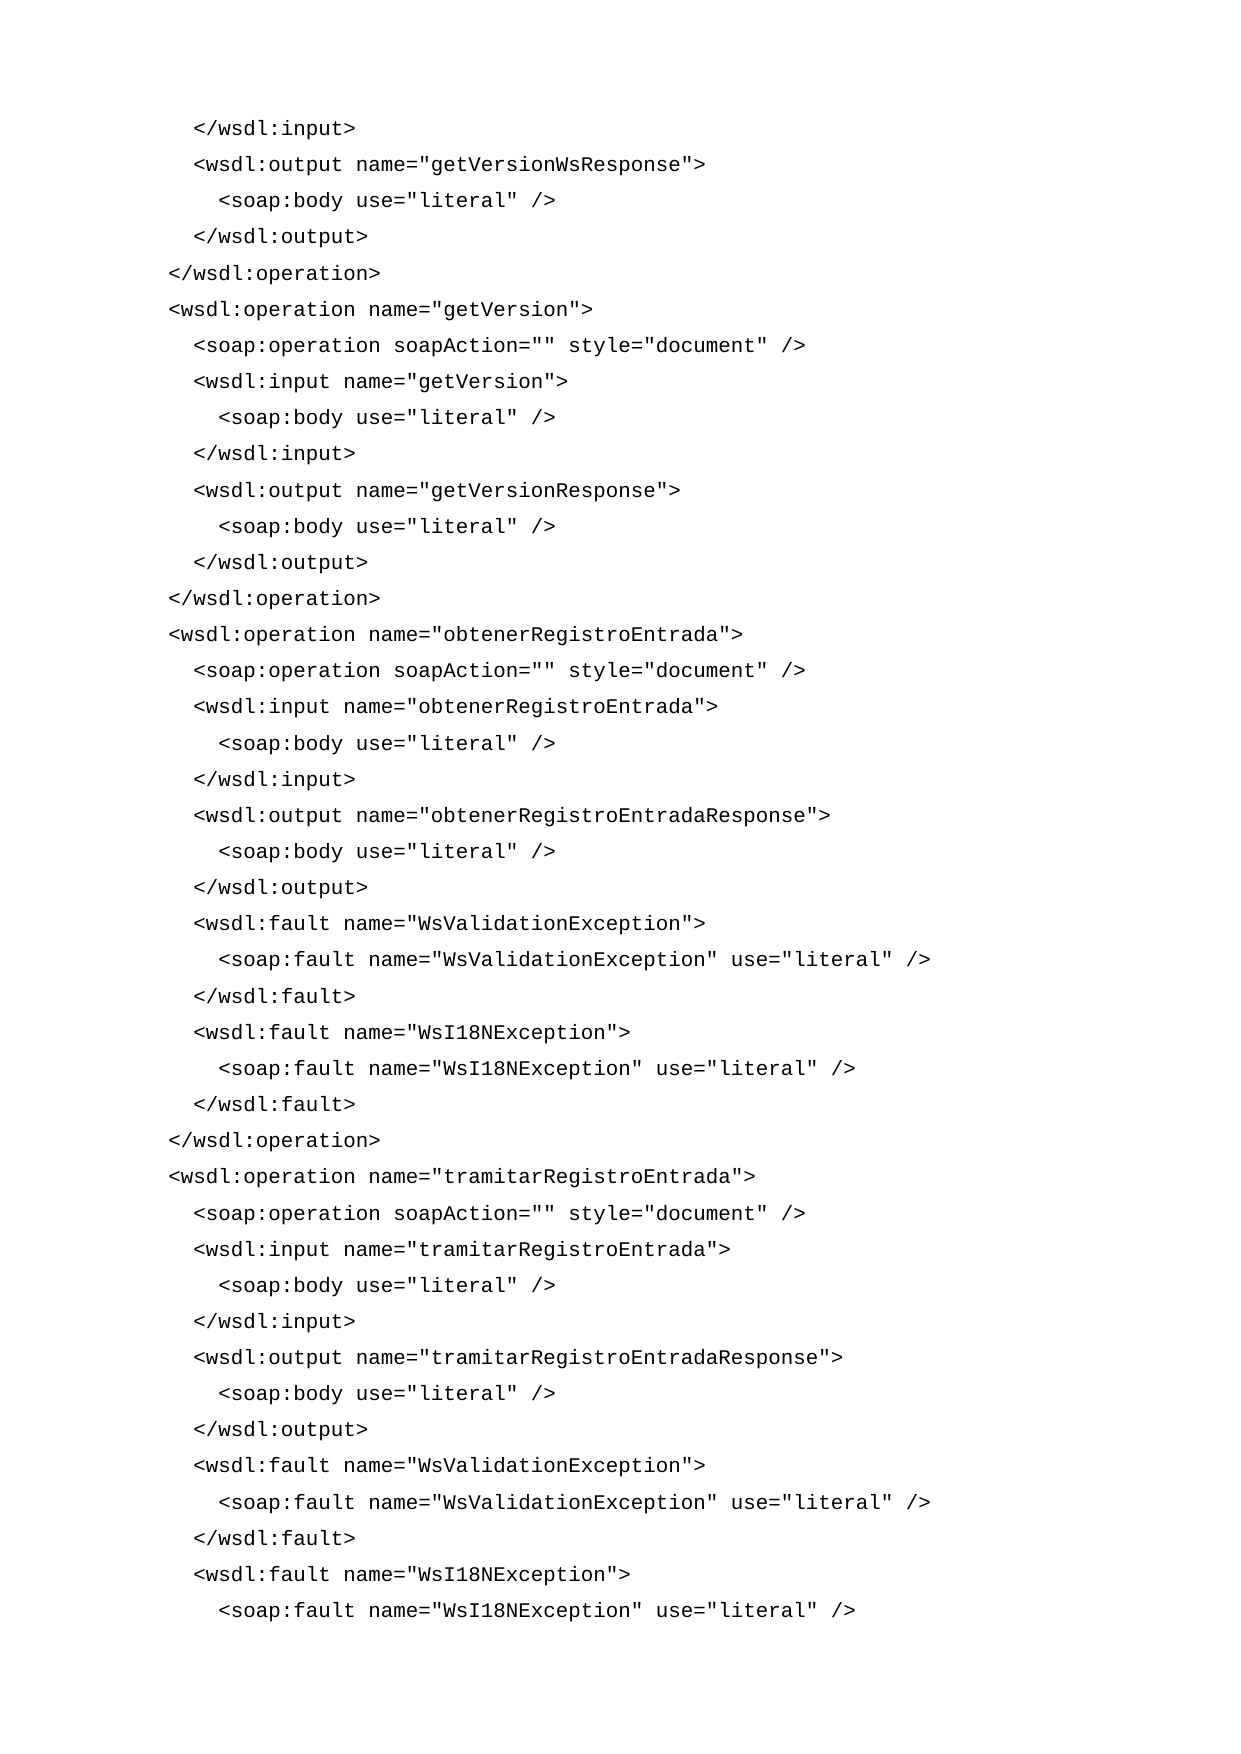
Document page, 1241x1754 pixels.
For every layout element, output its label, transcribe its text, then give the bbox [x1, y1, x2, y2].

text </wsdl:output> [118, 227, 1122, 250]
text <soap:body use="literal" /> [118, 733, 1122, 756]
text <soap:fault name="WsI18NException" use="literal" /> [118, 1058, 1122, 1082]
text </wsdl:operation> [118, 1130, 1122, 1154]
text <soap:fault name="WsValidationException" use="literal" /> [118, 949, 1122, 973]
text <wsdl:fault name="WsI18NException"> [118, 1022, 1122, 1045]
text </wsdl:output> [118, 1419, 1122, 1443]
text </wsdl:fault> [118, 986, 1122, 1009]
text <wsdl:fault name="WsI18NException"> [118, 1564, 1122, 1588]
text <soap:fault name="WsI18NException" use="literal" /> [118, 1600, 1122, 1624]
text <soap:operation soapAction="" style="document" /> [118, 1202, 1122, 1226]
text </wsdl:input> [118, 443, 1122, 467]
text </wsdl:fault> [118, 1528, 1122, 1551]
text <soap:body use="literal" /> [118, 841, 1122, 865]
text <wsdl:input name="obtenerRegistroEntrada"> [118, 696, 1122, 720]
text <wsdl:output name="tramitarRegistroEntradaResponse"> [118, 1347, 1122, 1371]
text </wsdl:output> [118, 552, 1122, 576]
text </wsdl:input> [118, 769, 1122, 792]
text <wsdl:output name="obtenerRegistroEntradaResponse"> [118, 805, 1122, 828]
text <soap:body use="literal" /> [118, 1275, 1122, 1298]
text <wsdl:operation name="obtenerRegistroEntrada"> [118, 624, 1122, 648]
text </wsdl:operation> [118, 588, 1122, 612]
text <wsdl:input name="tramitarRegistroEntrada"> [118, 1239, 1122, 1262]
text <soap:operation soapAction="" style="document" /> [118, 660, 1122, 684]
text <wsdl:output name="getVersionWsResponse"> [118, 154, 1122, 178]
text </wsdl:operation> [118, 263, 1122, 286]
text <soap:body use="literal" /> [118, 1383, 1122, 1407]
text <soap:body use="literal" /> [118, 516, 1122, 539]
text </wsdl:input> [118, 118, 1122, 142]
text <wsdl:input name="getVersion"> [118, 371, 1122, 395]
text <wsdl:fault name="WsValidationException"> [118, 913, 1122, 937]
text </wsdl:input> [118, 1311, 1122, 1334]
text <wsdl:fault name="WsValidationException"> [118, 1456, 1122, 1479]
text <soap:operation soapAction="" style="document" /> [118, 335, 1122, 359]
text <soap:body use="literal" /> [118, 190, 1122, 214]
text <soap:body use="literal" /> [118, 407, 1122, 431]
text <soap:fault name="WsValidationException" use="literal" /> [118, 1492, 1122, 1515]
text <wsdl:operation name="tramitarRegistroEntrada"> [118, 1166, 1122, 1190]
text <wsdl:output name="getVersionResponse"> [118, 479, 1122, 503]
text <wsdl:operation name="getVersion"> [118, 299, 1122, 322]
text </wsdl:output> [118, 877, 1122, 901]
text </wsdl:fault> [118, 1094, 1122, 1118]
